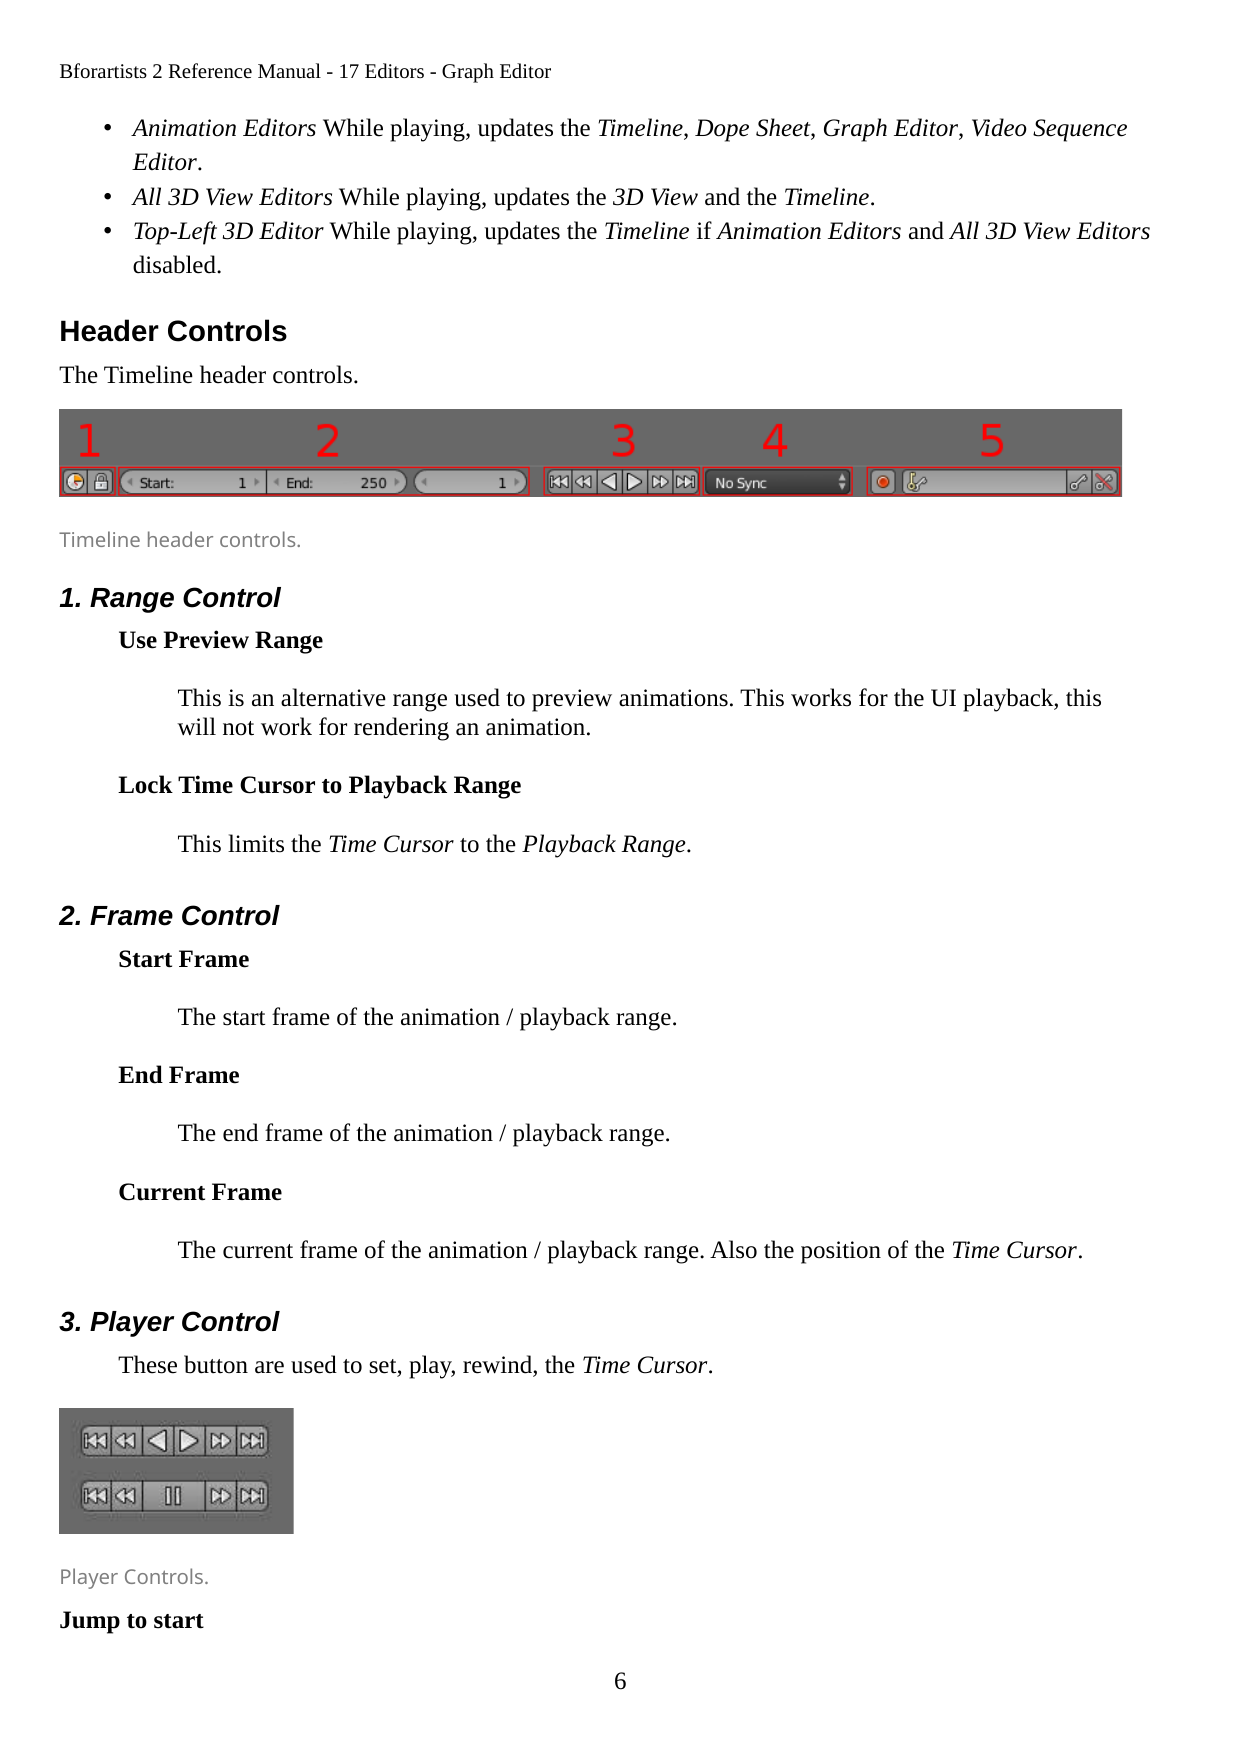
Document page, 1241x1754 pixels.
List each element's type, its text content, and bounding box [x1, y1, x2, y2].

subtitle Start Frame [118, 944, 1122, 973]
list Top-Left 3D Editor While playing, updates the Timeline if Animation Editors and All 3D View Editors disabled. [103, 216, 1181, 279]
list All 3D View Editors While playing, updates the 3D View and the Timeline. [103, 182, 1181, 210]
text Timeline header controls. [59, 523, 1181, 554]
picture [59, 409, 1123, 497]
list This limits the Time Cursor to the Playback Range. [177, 829, 1122, 857]
list Animation Editors While playing, updates the Timeline, Dope Sheet, Graph Editor, Video Sequence Editor. [103, 113, 1181, 176]
text Player Controls. [59, 1559, 1181, 1591]
subtitle Use Preview Range [118, 625, 1122, 654]
subtitle Current Frame [118, 1177, 1122, 1206]
subtitle 1. Range Control [59, 581, 1181, 613]
subtitle 3. Player Control [59, 1306, 1181, 1338]
subtitle End Frame [118, 1060, 1122, 1089]
list This is an alternative range used to preview animations. This works for the UI playback, this will not work for rendering an animation. [177, 683, 1122, 741]
list The end frame of the animation / playback range. [177, 1118, 1122, 1147]
text These button are used to set, play, rewind, the Time Cursor. [118, 1350, 1122, 1379]
subtitle Header Controls [59, 314, 1181, 348]
text The Timeline header controls. [59, 360, 1181, 389]
subtitle Lock Time Cursor to Playback Range [118, 771, 1122, 799]
picture [59, 1408, 294, 1534]
list The start frame of the animation / playback range. [177, 1002, 1122, 1031]
list The current frame of the animation / playback range. Also the position of the Time Cursor. [177, 1235, 1122, 1264]
subtitle Jump to start [59, 1605, 1181, 1634]
subtitle 2. Frame Control [59, 899, 1181, 931]
